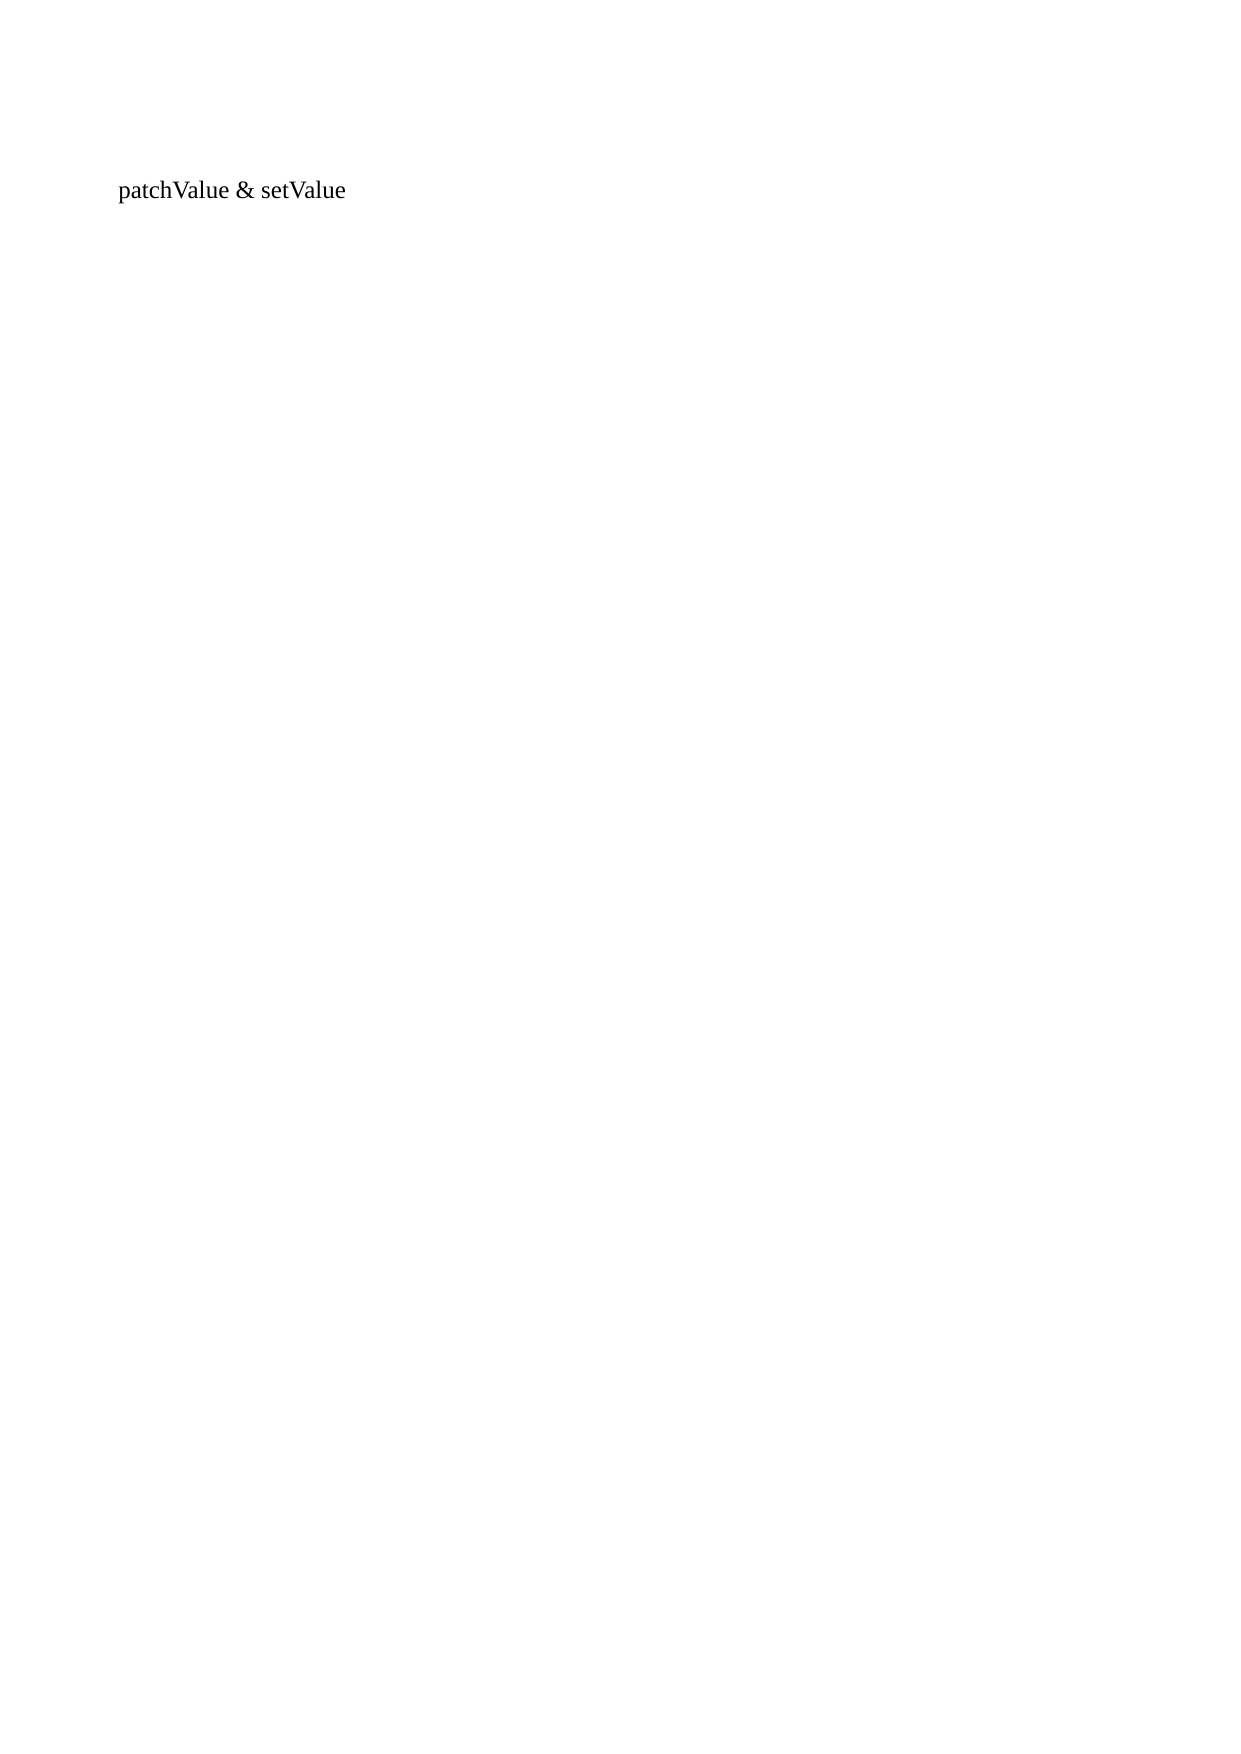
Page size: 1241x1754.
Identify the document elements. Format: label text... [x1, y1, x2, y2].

text patchValue & setValue [118, 176, 1122, 204]
